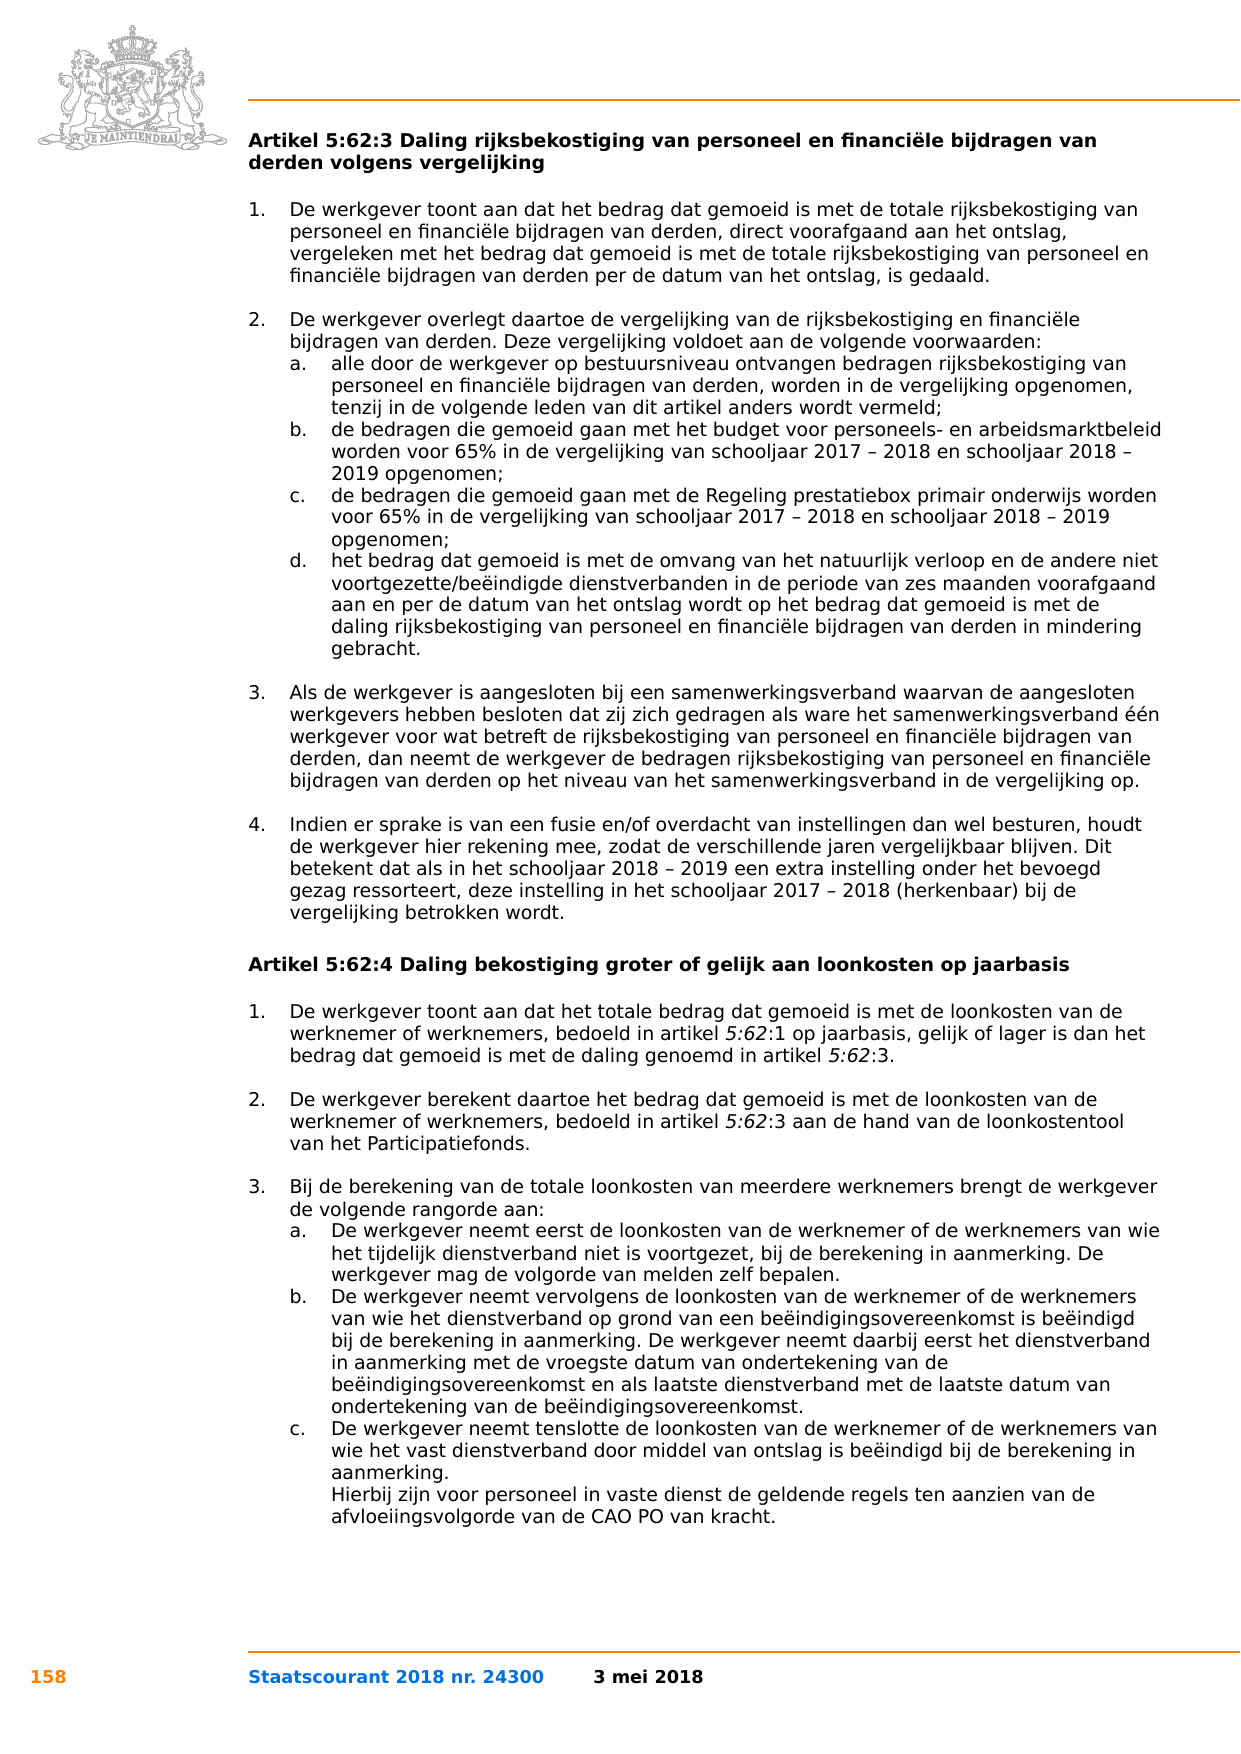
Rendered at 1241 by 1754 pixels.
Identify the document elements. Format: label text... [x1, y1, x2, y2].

text a. De werkgever neemt eerst de loonkosten van de werknemer of de werknemers van wie het tijdelijk dienstverband niet is voortgezet, bij de berekening in aanmerking. De werkgever mag de volgorde van melden zelf bepalen. [289, 1220, 1163, 1286]
text c. de bedragen die gemoeid gaan met de Regeling prestatiebox primair onderwijs worden voor 65% in de vergelijking van schooljaar 2017 – 2018 en schooljaar 2018 – 2019 opgenomen; [289, 484, 1163, 550]
text b. de bedragen die gemoeid gaan met het budget voor personeels- en arbeidsmarktbeleid worden voor 65% in de vergelijking van schooljaar 2017 – 2018 en schooljaar 2018 – 2019 opgenomen; [289, 418, 1163, 484]
text 3. Bij de berekening van de totale loonkosten van meerdere werknemers brengt de werkgever de volgende rangorde aan: [248, 1176, 1163, 1220]
subtitle Artikel 5:62:3 Daling rijksbekostiging van personeel en financiële bijdragen van derden volgens vergelijking [248, 130, 1163, 174]
text 1. De werkgever toont aan dat het totale bedrag dat gemoeid is met de loonkosten van de werknemer of werknemers, bedoeld in artikel 5:62:1 op jaarbasis, gelijk of lager is dan het bedrag dat gemoeid is met de daling genoemd in artikel 5:62:3. [248, 1001, 1163, 1067]
text 4. Indien er sprake is van een fusie en/of overdacht van instellingen dan wel besturen, houdt de werkgever hier rekening mee, zodat de verschillende jaren vergelijkbaar blijven. Dit betekent dat als in het schooljaar 2018 – 2019 een extra instelling onder het bevoegd gezag ressorteert, deze instelling in het schooljaar 2017 – 2018 (herkenbaar) bij de vergelijking betrokken wordt. [248, 814, 1163, 924]
text d. het bedrag dat gemoeid is met de omvang van het natuurlijk verloop en de andere niet voortgezette/beëindigde dienstverbanden in de periode van zes maanden voorafgaand aan en per de datum van het ontslag wordt op het bedrag dat gemoeid is met de daling rijksbekostiging van personeel en financiële bijdragen van derden in mindering gebracht. [289, 550, 1163, 660]
text 2. De werkgever berekent daartoe het bedrag dat gemoeid is met de loonkosten van de werknemer of werknemers, bedoeld in artikel 5:62:3 aan de hand van de loonkostentool van het Participatiefonds. [248, 1089, 1163, 1154]
subtitle Artikel 5:62:4 Daling bekostiging groter of gelijk aan loonkosten op jaarbasis [248, 954, 1163, 976]
text b. De werkgever neemt vervolgens de loonkosten van de werknemer of de werknemers van wie het dienstverband op grond van een beëindigingsovereenkomst is beëindigd bij de berekening in aanmerking. De werkgever neemt daarbij eerst het dienstverband in aanmerking met de vroegste datum van ondertekening van de beëindigingsovereenkomst en als laatste dienstverband met de laatste datum van ondertekening van de beëindigingsovereenkomst. [289, 1286, 1163, 1418]
text Hierbij zijn voor personeel in vaste dienst de geldende regels ten aanzien van de afvloeiingsvolgorde van de CAO PO van kracht. [331, 1484, 1163, 1528]
text c. De werkgever neemt tenslotte de loonkosten van de werknemer of de werknemers van wie het vast dienstverband door middel van ontslag is beëindigd bij de berekening in aanmerking. [289, 1418, 1163, 1484]
text a. alle door de werkgever op bestuursniveau ontvangen bedragen rijksbekostiging van personeel en financiële bijdragen van derden, worden in de vergelijking opgenomen, tenzij in de volgende leden van dit artikel anders wordt vermeld; [289, 353, 1163, 418]
text 3. Als de werkgever is aangesloten bij een samenwerkingsverband waarvan de aangesloten werkgevers hebben besloten dat zij zich gedragen als ware het samenwerkingsverband één werkgever voor wat betreft de rijksbekostiging van personeel en financiële bijdragen van derden, dan neemt de werkgever de bedragen rijksbekostiging van personeel en financiële bijdragen van derden op het niveau van het samenwerkingsverband in de vergelijking op. [248, 682, 1163, 792]
picture [38, 25, 227, 150]
text 2. De werkgever overlegt daartoe de vergelijking van de rijksbekostiging en financiële bijdragen van derden. Deze vergelijking voldoet aan de volgende voorwaarden: [248, 309, 1163, 353]
text 1. De werkgever toont aan dat het bedrag dat gemoeid is met de totale rijksbekostiging van personeel en financiële bijdragen van derden, direct voorafgaand aan het ontslag, vergeleken met het bedrag dat gemoeid is met de totale rijksbekostiging van personeel en financiële bijdragen van derden per de datum van het ontslag, is gedaald. [248, 199, 1163, 287]
